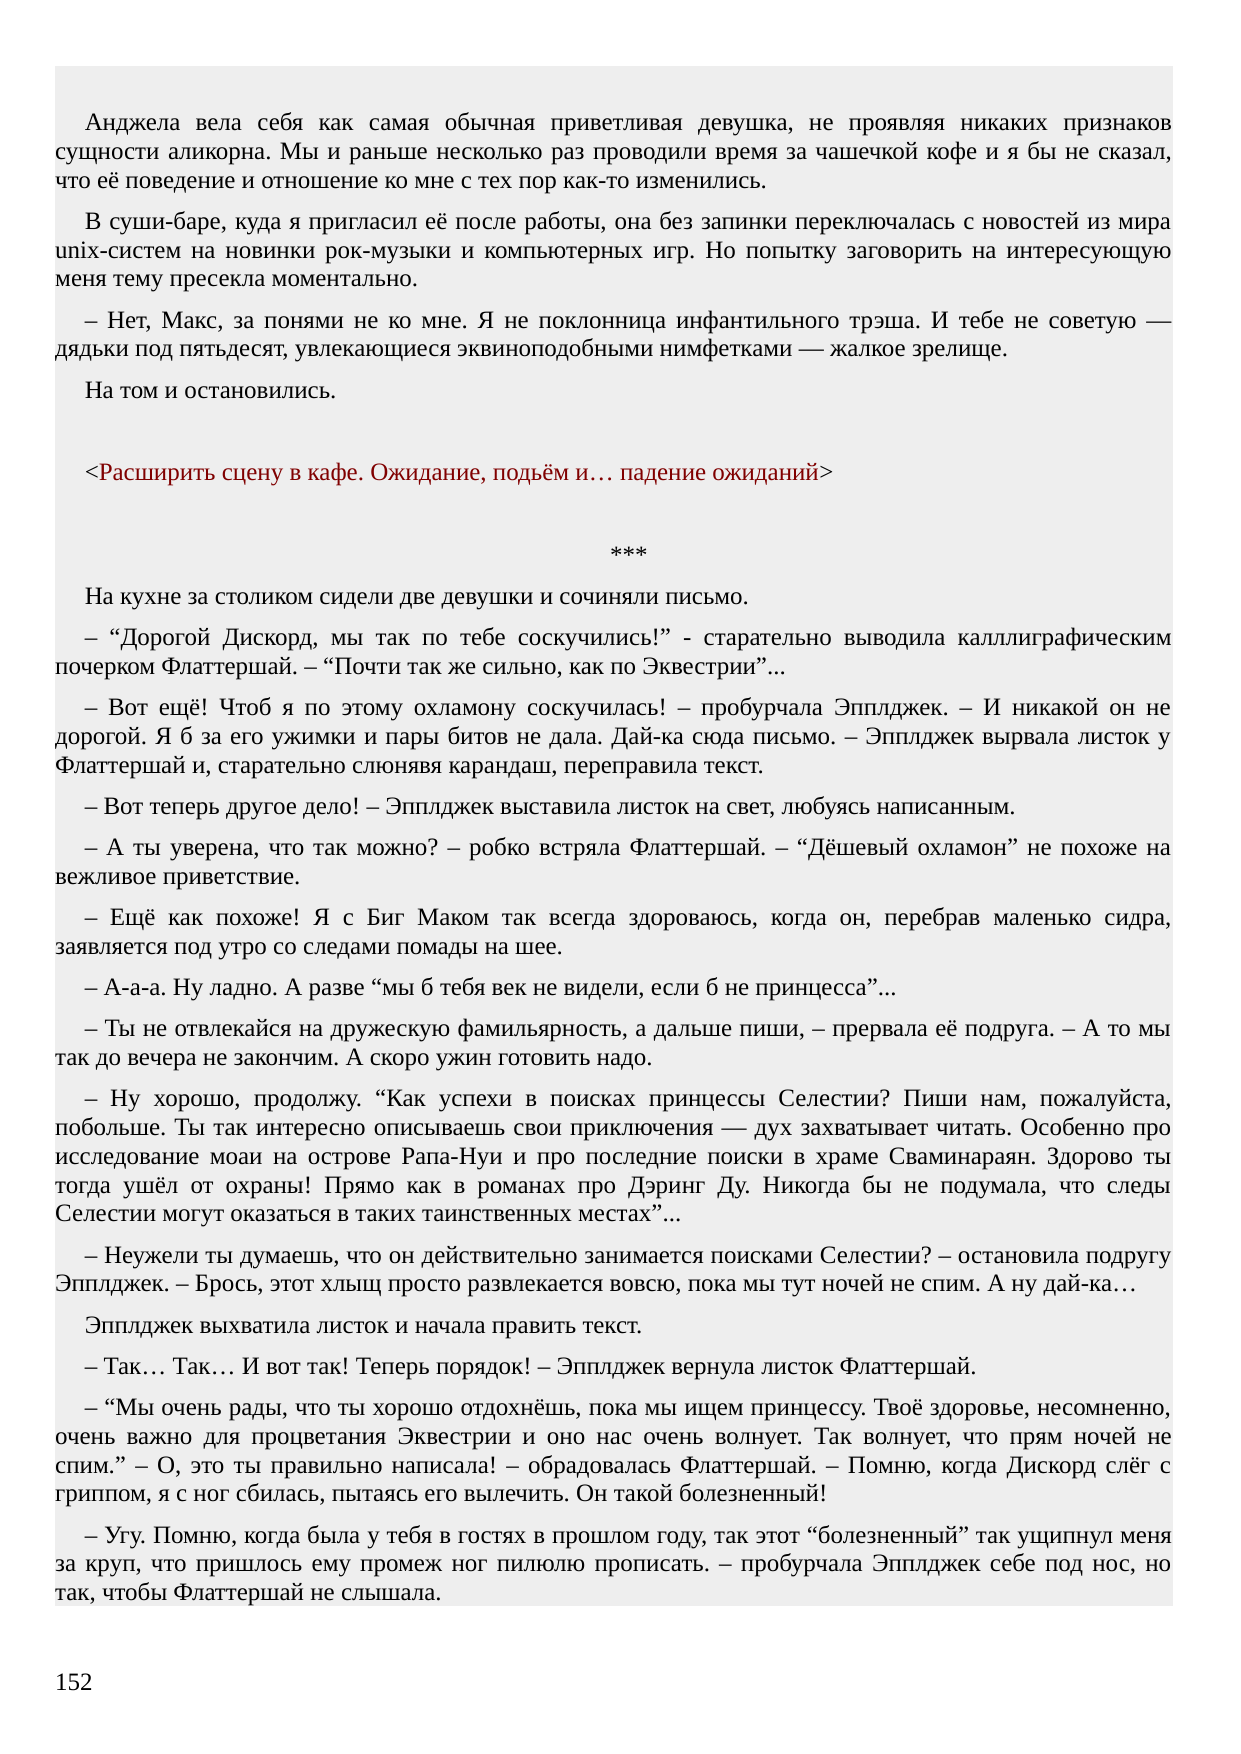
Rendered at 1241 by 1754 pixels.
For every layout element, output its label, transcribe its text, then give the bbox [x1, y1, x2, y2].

text – А-а-а. Ну ладно. А разве “мы б тебя век не видели, если б не принцесса”... [55, 972, 1173, 1001]
text – “Дорогой Дискорд, мы так по тебе соскучились!” - старательно выводила калллиграфическим почерком Флаттершай. – “Почти так же сильно, как по Эквестрии”... [55, 622, 1173, 680]
text На кухне за столиком сидели две девушки и сочиняли письмо. [55, 581, 1173, 610]
text Анджела вела себя как самая обычная приветливая девушка, не проявляя никаких признаков сущности аликорна. Мы и раньше несколько раз проводили время за чашечкой кофе и я бы не сказал, что её поведение и отношение ко мне с тех пор как-то изменились. [55, 107, 1173, 193]
text – Угу. Помню, когда была у тебя в гостях в прошлом году, так этот “болезненный” так ущипнул меня за круп, что пришлось ему промеж ног пилюлю прописать. – пробурчала Эпплджек себе под нос, но так, чтобы Флаттершай не слышала. [55, 1520, 1173, 1606]
text – Вот теперь другое дело! – Эпплджек выставила листок на свет, любуясь написанным. [55, 791, 1173, 820]
text – Ты не отвлекайся на дружескую фамильярность, а дальше пиши, – прервала её подруга. – А то мы так до вечера не закончим. А скоро ужин готовить надо. [55, 1013, 1173, 1071]
text – “Мы очень рады, что ты хорошо отдохнёшь, пока мы ищем принцессу. Твоё здоровье, несомненно, очень важно для процветания Эквестрии и оно нас очень волнует. Так волнует, что прям ночей не спим.” – О, это ты правильно написала! – обрадовалась Флаттершай. – Помню, когда Дискорд слёг с гриппом, я с ног сбилась, пытаясь его вылечить. Он такой болезненный! [55, 1392, 1173, 1507]
text – Ну хорошо, продолжу. “Как успехи в поисках принцессы Селестии? Пиши нам, пожалуйста, побольше. Ты так интересно описываешь свои приключения — дух захватывает читать. Особенно про исследование моаи на острове Рапа-Нуи и про последние поиски в храме Сваминараян. Здорово ты тогда ушёл от охраны! Прямо как в романах про Дэринг Ду. Никогда бы не подумала, что следы Селестии могут оказаться в таких таинственных местах”... [55, 1083, 1173, 1227]
text <Расширить сцену в кафе. Ожидание, подьём и… падение ожиданий> [55, 457, 1173, 486]
text – Неужели ты думаешь, что он действительно занимается поисками Селестии? – остановила подругу Эпплджек. – Брось, этот хлыщ просто развлекается вовсю, пока мы тут ночей не спим. А ну дай-ка… [55, 1240, 1173, 1297]
text – А ты уверена, что так можно? – робко встряла Флаттершай. – “Дёшевый охламон” не похоже на вежливое приветствие. [55, 832, 1173, 890]
text – Ещё как похоже! Я с Биг Маком так всегда здороваюсь, когда он, перебрав маленько сидра, заявляется под утро со следами помады на шее. [55, 902, 1173, 960]
text – Так… Так… И вот так! Теперь порядок! – Эпплджек вернула листок Флаттершай. [55, 1351, 1173, 1380]
text – Нет, Макс, за понями не ко мне. Я не поклонница инфантильного трэша. И тебе не советую — дядьки под пятьдесят, увлекающиеся эквиноподобными нимфетками — жалкое зрелище. [55, 305, 1173, 362]
text В суши-баре, куда я пригласил её после работы, она без запинки переключалась с новостей из мира unix-систем на новинки рок-музыки и компьютерных игр. Но попытку заговорить на интересующую меня тему пресекла моментально. [55, 206, 1173, 292]
text На том и остановились. [55, 375, 1173, 403]
text – Вот ещё! Чтоб я по этому охламону соскучилась! – пробурчала Эпплджек. – И никакой он не дорогой. Я б за его ужимки и пары битов не дала. Дай-ка сюда письмо. – Эпплджек вырвала листок у Флаттершай и, старательно слюнявя карандаш, переправила текст. [55, 692, 1173, 778]
text *** [55, 540, 1173, 568]
text Эпплджек выхватила листок и начала править текст. [55, 1310, 1173, 1338]
